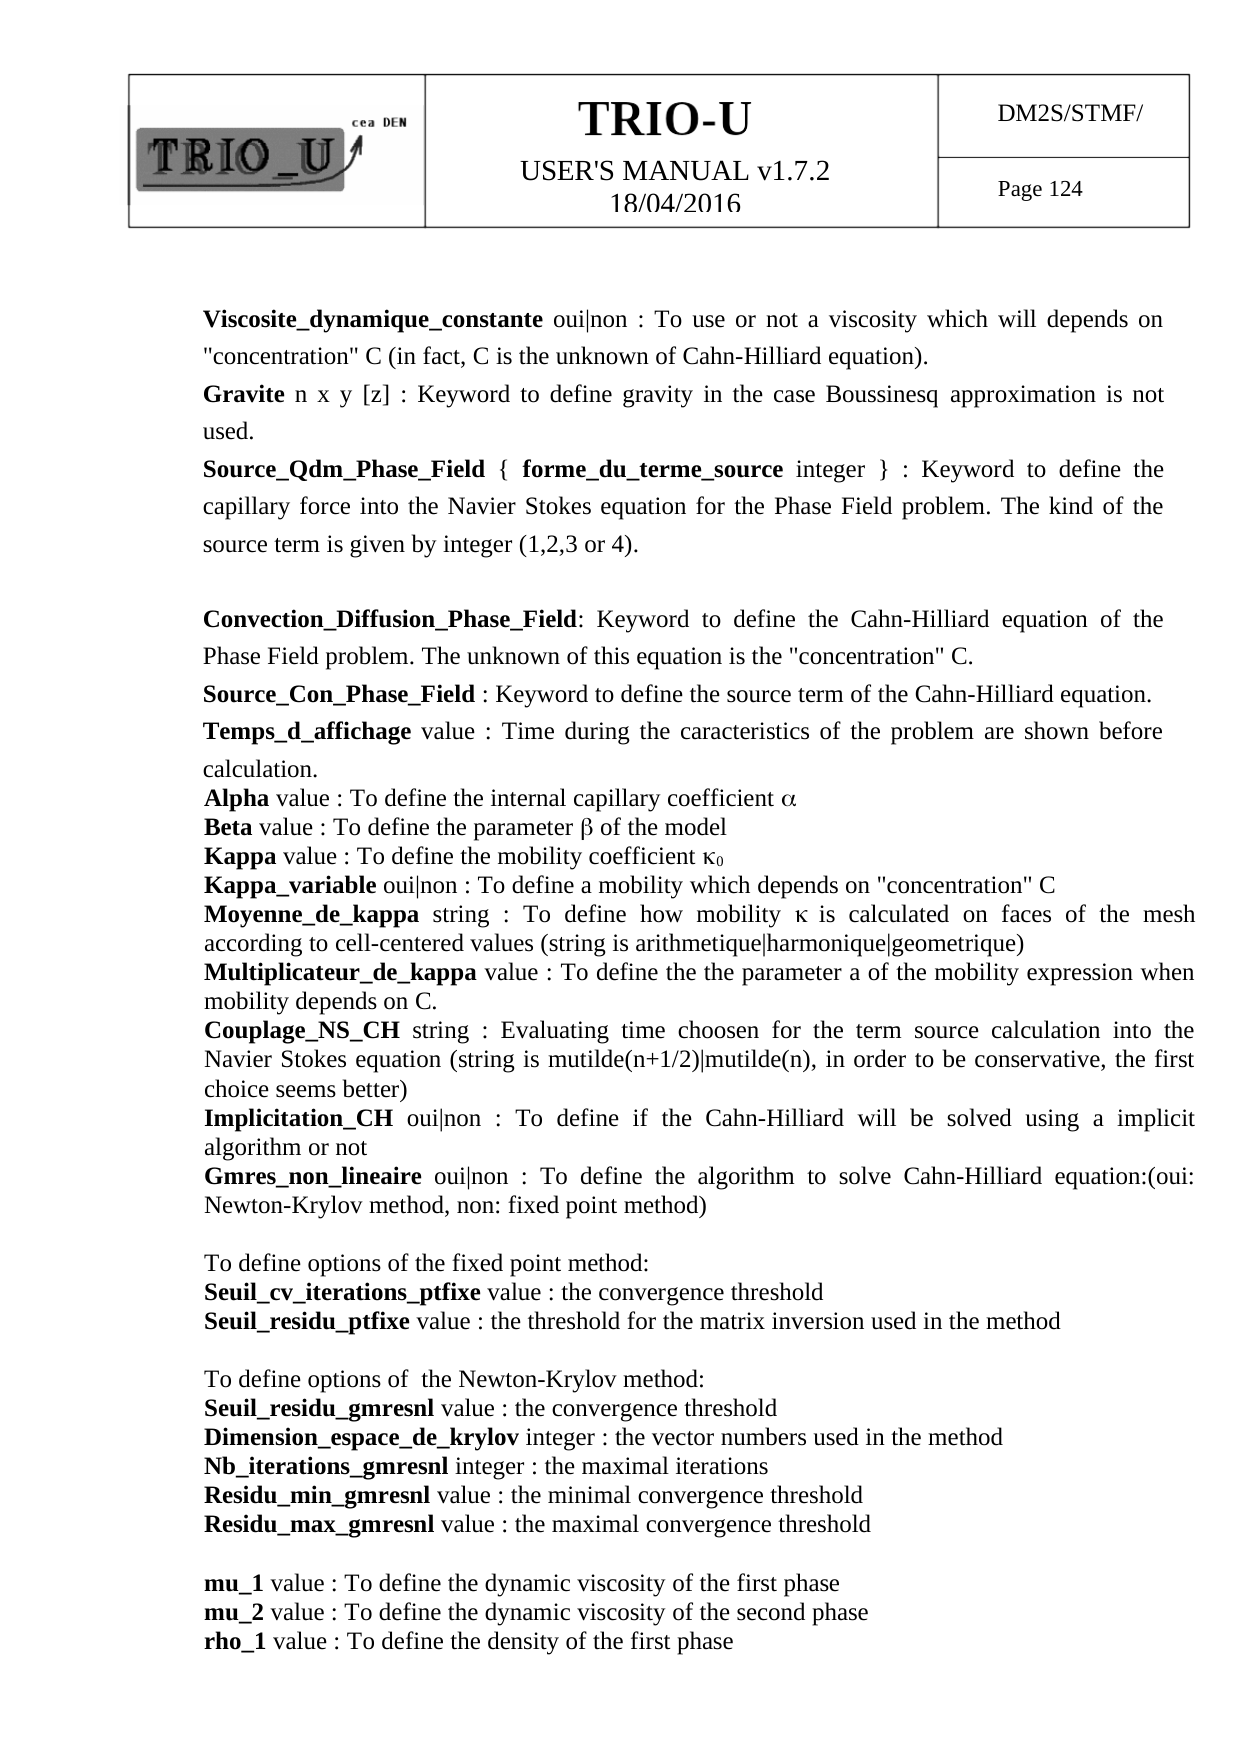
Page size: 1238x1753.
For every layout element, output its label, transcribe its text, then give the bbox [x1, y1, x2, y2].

text Beta value : To define the parameter  of the model [204, 812, 1196, 841]
text Moyenne_de_kappa string : To define how mobility  is calculated on faces of the mesh according to cell-centered values (string is arithmetique|harmonique|geometrique) [204, 899, 1196, 957]
text Convection_Diffusion_Phase_Field: Keyword to define the Cahn-Hilliard equation of the Phase Field problem. The unknown of this equation is the "concentration" C. [203, 595, 1165, 670]
text Seuil_residu_gmresnl value : the convergence threshold [204, 1393, 1196, 1422]
text Source_Con_Phase_Field : Keyword to define the source term of the Cahn-Hilliard equation. [203, 670, 1165, 708]
text mu_1 value : To define the dynamic viscosity of the first phase [204, 1567, 1196, 1597]
text Dimension_espace_de_krylov integer : the vector numbers used in the method [204, 1422, 1196, 1451]
text Nb_iterations_gmresnl integer : the maximal iterations [204, 1451, 1196, 1480]
text Source_Qdm_Phase_Field { forme_du_terme_source integer } : Keyword to define the capillary force into the Navier Stokes equation for the Phase Field problem. The kind of the source term is given by integer (1,2,3 or 4). [203, 445, 1165, 558]
text Alpha value : To define the internal capillary coefficient  [204, 783, 1196, 812]
text Multiplicateur_de_kappa value : To define the the parameter a of the mobility expression when mobility depends on C. [204, 957, 1196, 1015]
text Kappa value : To define the mobility coefficient 0 [204, 841, 1196, 870]
text Seuil_residu_ptfixe value : the threshold for the matrix inversion used in the method [204, 1306, 1196, 1335]
text To define options of the Newton-Krylov method: [204, 1364, 1196, 1393]
text Residu_max_gmresnl value : the maximal convergence threshold [204, 1509, 1196, 1538]
text rho_1 value : To define the density of the first phase [204, 1626, 1196, 1655]
text Viscosite_dynamique_constante oui|non : To use or not a viscosity which will depends on "concentration" C (in fact, C is the unknown of Cahn-Hilliard equation). [203, 295, 1165, 370]
text To define options of the fixed point method: [204, 1248, 1196, 1277]
text Implicitation_CH oui|non : To define if the Cahn-Hilliard will be solved using a implicit algorithm or not [204, 1102, 1196, 1161]
text Kappa_variable oui|non : To define a mobility which depends on "concentration" C [204, 870, 1196, 899]
text mu_2 value : To define the dynamic viscosity of the second phase [204, 1597, 1196, 1626]
text Temps_d_affichage value : Time during the caracteristics of the problem are shown before calculation. [203, 708, 1165, 783]
text Seuil_cv_iterations_ptfixe value : the convergence threshold [204, 1277, 1196, 1306]
text Residu_min_gmresnl value : the minimal convergence threshold [204, 1480, 1196, 1509]
text Gmres_non_lineaire oui|non : To define the algorithm to solve Cahn-Hilliard equation:(oui: Newton-Krylov method, non: fixed point method) [204, 1161, 1196, 1219]
text Gravite n x y [z] : Keyword to define gravity in the case Boussinesq approximation is not used. [203, 370, 1165, 445]
text Couplage_NS_CH string : Evaluating time choosen for the term source calculation into the Navier Stokes equation (string is mutilde(n+1/2)|mutilde(n), in order to be conservative, the first choice seems better) [204, 1015, 1196, 1102]
